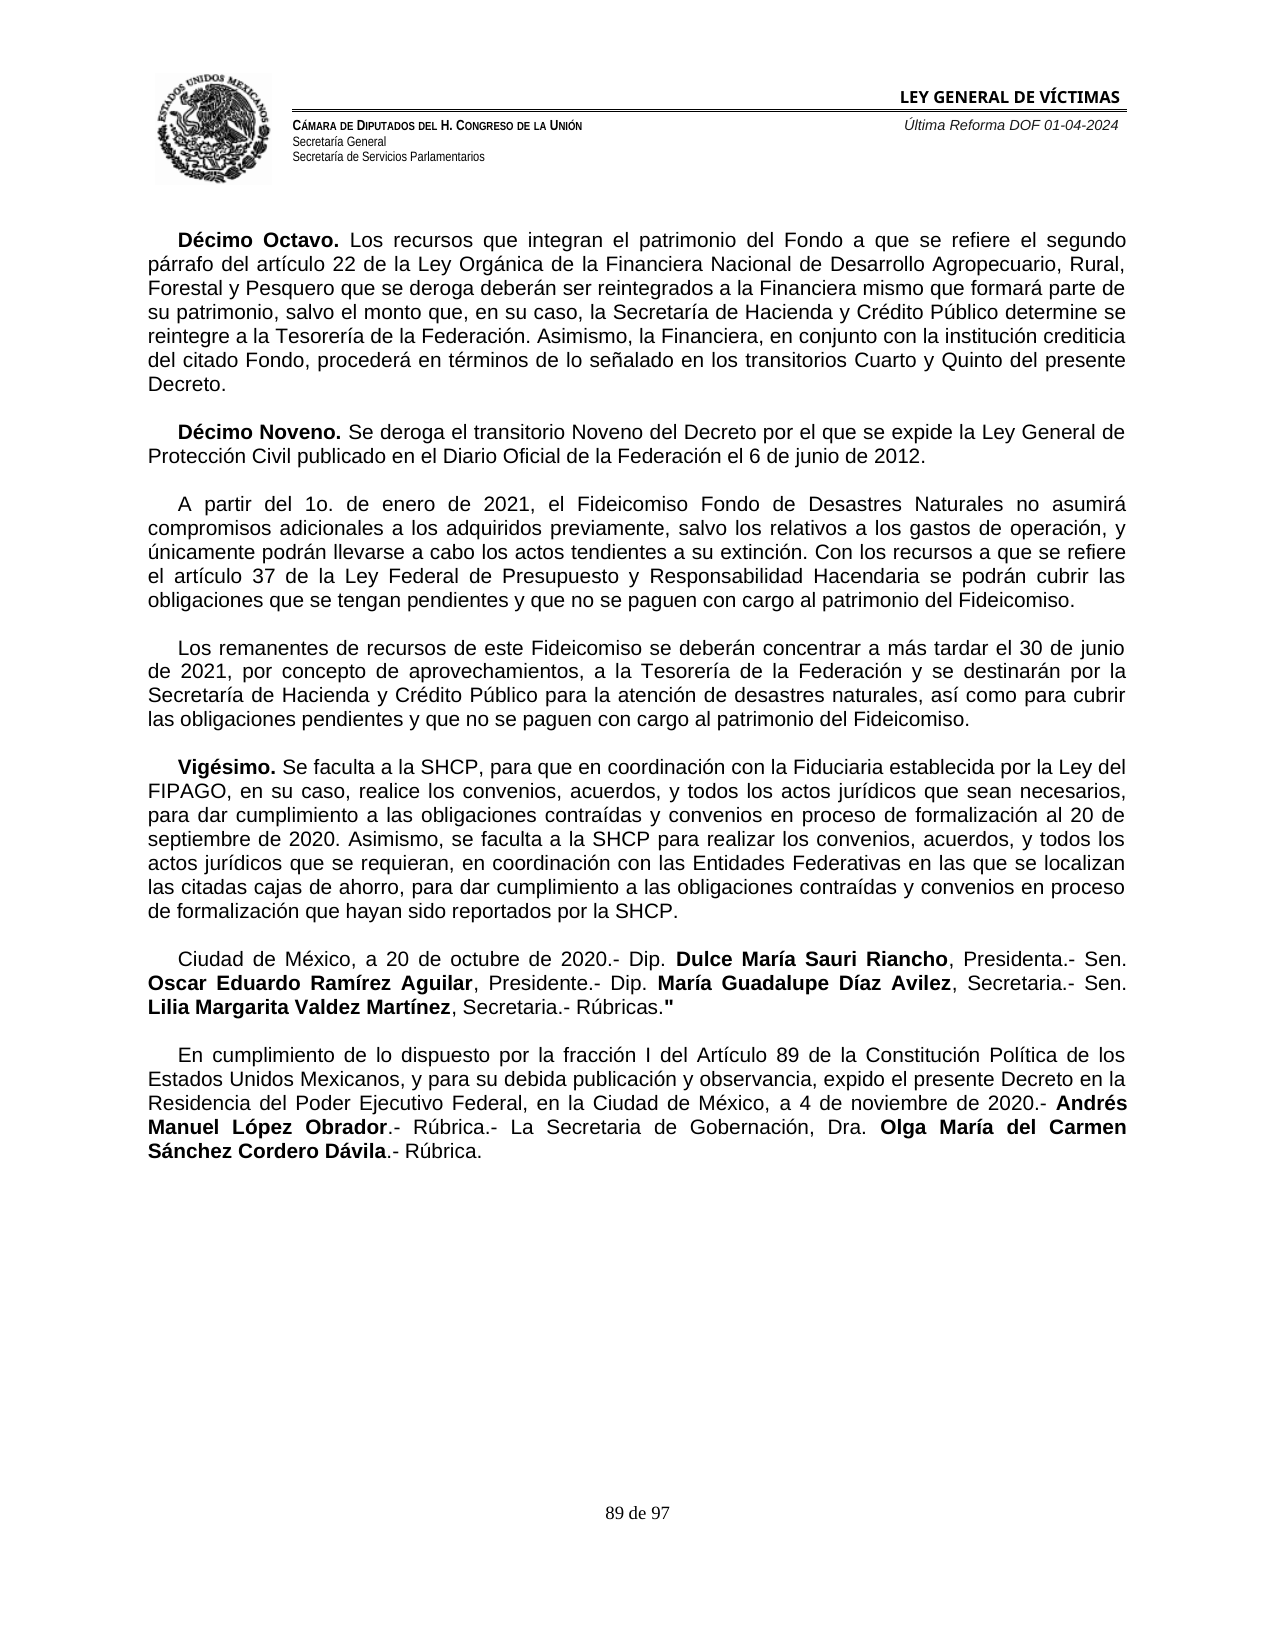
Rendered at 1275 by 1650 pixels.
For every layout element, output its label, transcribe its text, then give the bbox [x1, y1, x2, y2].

text Décimo Noveno. Se deroga el transitorio Noveno del Decreto por el que se expide la Ley General de Protección Civil publicado en el Diario Oficial de la Federación el 6 de junio de 2012. [148, 420, 1127, 468]
text Los remanentes de recursos de este Fideicomiso se deberán concentrar a más tardar el 30 de junio de 2021, por concepto de aprovechamientos, a la Tesorería de la Federación y se destinarán por la Secretaría de Hacienda y Crédito Público para la atención de desastres naturales, así como para cubrir las obligaciones pendientes y que no se paguen con cargo al patrimonio del Fideicomiso. [148, 635, 1127, 731]
text A partir del 1o. de enero de 2021, el Fideicomiso Fondo de Desastres Naturales no asumirá compromisos adicionales a los adquiridos previamente, salvo los relativos a los gastos de operación, y únicamente podrán llevarse a cabo los actos tendientes a su extinción. Con los recursos a que se refiere el artículo 37 de la Ley Federal de Presupuesto y Responsabilidad Hacendaria se podrán cubrir las obligaciones que se tengan pendientes y que no se paguen con cargo al patrimonio del Fideicomiso. [148, 492, 1127, 611]
text Ciudad de México, a 20 de octubre de 2020.- Dip. Dulce María Sauri Riancho, Presidenta.- Sen. Oscar Eduardo Ramírez Aguilar, Presidente.- Dip. María Guadalupe Díaz Avilez, Secretaria.- Sen. Lilia Margarita Valdez Martínez, Secretaria.- Rúbricas." [148, 947, 1127, 1019]
text Décimo Octavo. Los recursos que integran el patrimonio del Fondo a que se refiere el segundo párrafo del artículo 22 de la Ley Orgánica de la Financiera Nacional de Desarrollo Agropecuario, Rural, Forestal y Pesquero que se deroga deberán ser reintegrados a la Financiera mismo que formará parte de su patrimonio, salvo el monto que, en su caso, la Secretaría de Hacienda y Crédito Público determine se reintegre a la Tesorería de la Federación. Asimismo, la Financiera, en conjunto con la institución crediticia del citado Fondo, procederá en términos de lo señalado en los transitorios Cuarto y Quinto del presente Decreto. [148, 228, 1127, 396]
text Vigésimo. Se faculta a la SHCP, para que en coordinación con la Fiduciaria establecida por la Ley del FIPAGO, en su caso, realice los convenios, acuerdos, y todos los actos jurídicos que sean necesarios, para dar cumplimiento a las obligaciones contraídas y convenios en proceso de formalización al 20 de septiembre de 2020. Asimismo, se faculta a la SHCP para realizar los convenios, acuerdos, y todos los actos jurídicos que se requieran, en coordinación con las Entidades Federativas en las que se localizan las citadas cajas de ahorro, para dar cumplimiento a las obligaciones contraídas y convenios en proceso de formalización que hayan sido reportados por la SHCP. [148, 755, 1127, 923]
text En cumplimiento de lo dispuesto por la fracción I del Artículo 89 de la Constitución Política de los Estados Unidos Mexicanos, y para su debida publicación y observancia, expido el presente Decreto en la Residencia del Poder Ejecutivo Federal, en la Ciudad de México, a 4 de noviembre de 2020.- Andrés Manuel López Obrador.- Rúbrica.- La Secretaria de Gobernación, Dra. Olga María del Carmen Sánchez Cordero Dávila.- Rúbrica. [148, 1043, 1127, 1162]
